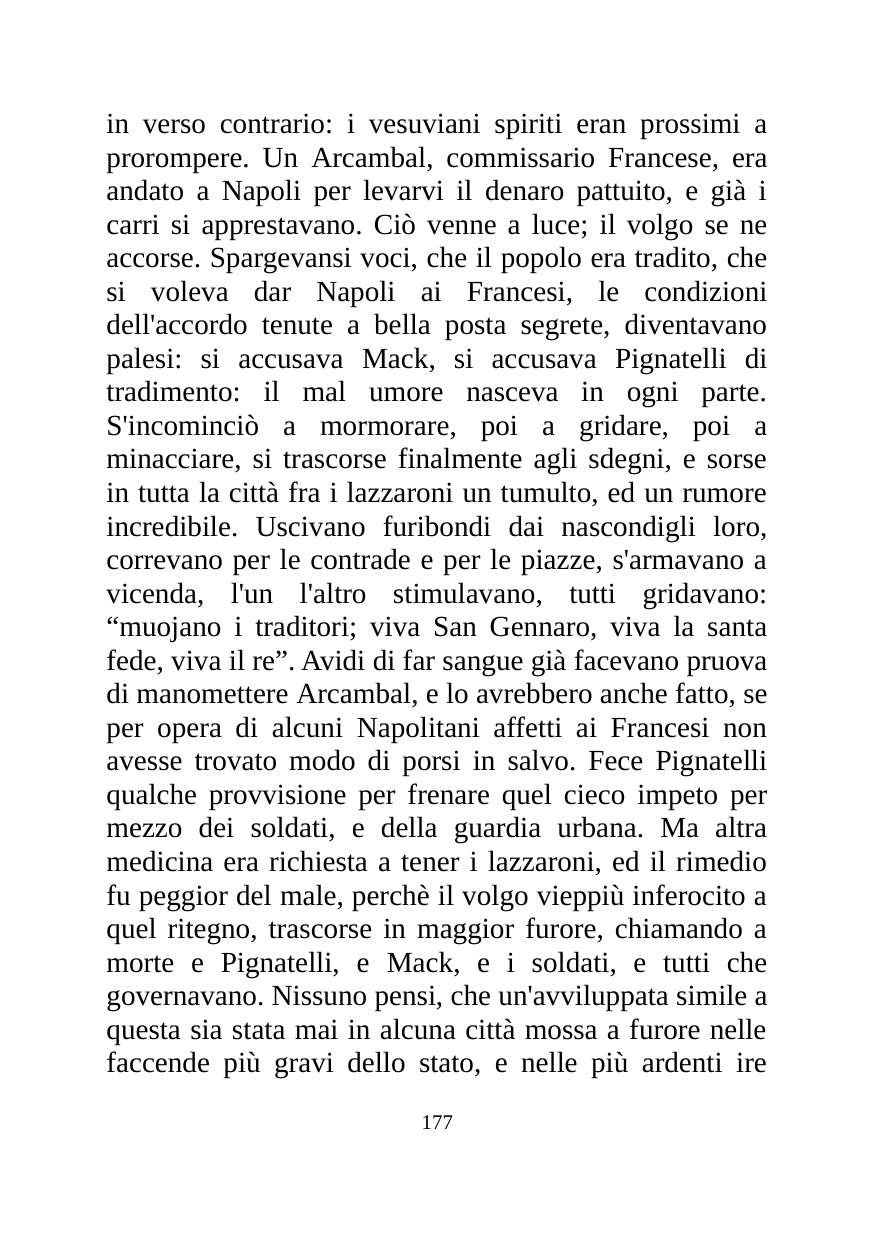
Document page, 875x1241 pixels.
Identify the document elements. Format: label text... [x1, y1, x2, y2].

text in verso contrario: i vesuviani spiriti eran prossimi a prorompere. Un Arcambal, commissario Francese, era andato a Napoli per levarvi il denaro pattuito, e già i carri si apprestavano. Ciò venne a luce; il volgo se ne accorse. Spargevansi voci, che il popolo era tradito, che si voleva dar Napoli ai Francesi, le condizioni dell'accordo tenute a bella posta segrete, diventavano palesi: si accusava Mack, si accusava Pignatelli di tradimento: il mal umore nasceva in ogni parte. S'incominciò a mormorare, poi a gridare, poi a minacciare, si trascorse finalmente agli sdegni, e sorse in tutta la città fra i lazzaroni un tumulto, ed un rumore incredibile. Uscivano furibondi dai nascondigli loro, correvano per le contrade e per le piazze, s'armavano a vicenda, l'un l'altro stimulavano, tutti gridavano: “muojano i traditori; viva San Gennaro, viva la santa fede, viva il re”. Avidi di far sangue già facevano pruova di manomettere Arcambal, e lo avrebbero anche fatto, se per opera di alcuni Napolitani affetti ai Francesi non avesse trovato modo di porsi in salvo. Fece Pignatelli qualche provvisione per frenare quel cieco impeto per mezzo dei soldati, e della guardia urbana. Ma altra medicina era richiesta a tener i lazzaroni, ed il rimedio fu peggior del male, perchè il volgo vieppiù inferocito a quel ritegno, trascorse in maggior furore, chiamando a morte e Pignatelli, e Mack, e i soldati, e tutti che governavano. Nissuno pensi, che un'avviluppata simile a questa sia stata mai in alcuna città mossa a furore nelle faccende più gravi dello stato, e nelle più ardenti ire [106, 106, 768, 1079]
